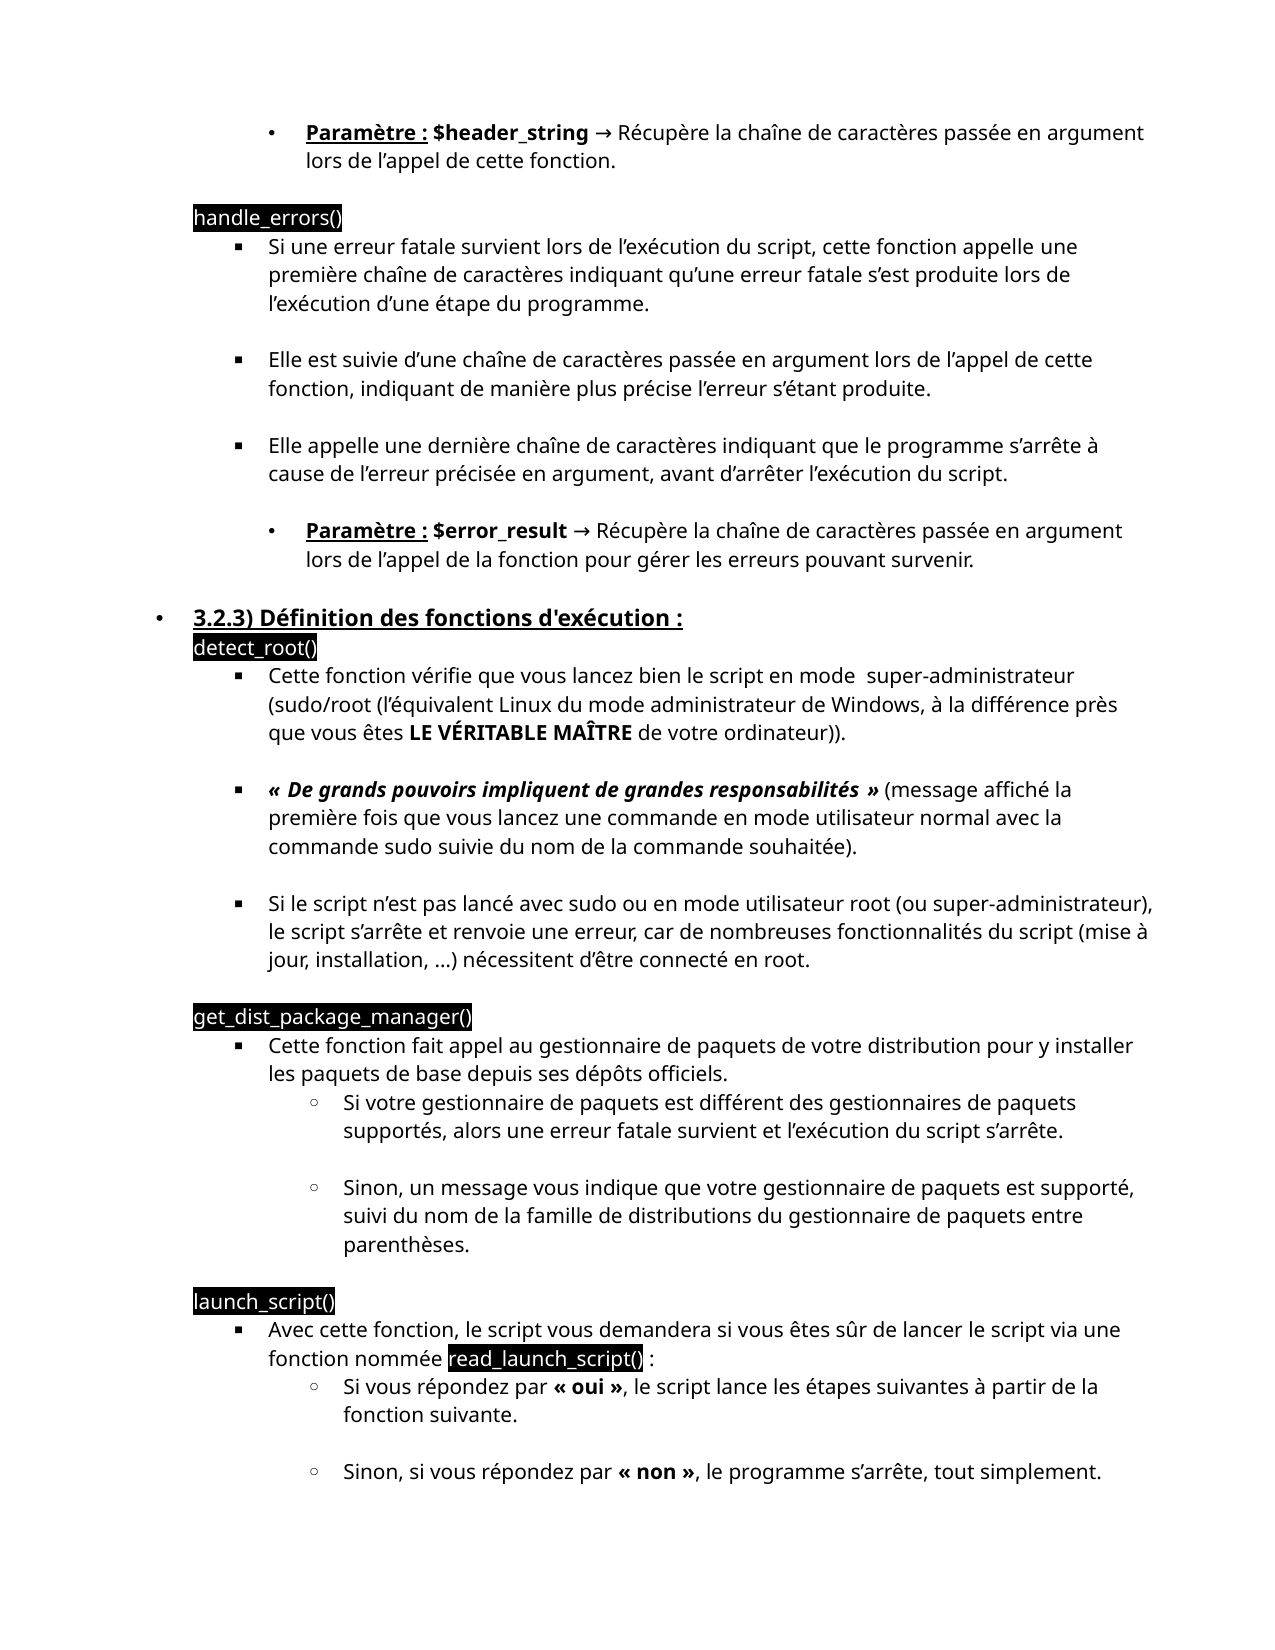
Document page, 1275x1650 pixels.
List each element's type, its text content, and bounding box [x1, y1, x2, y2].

list Paramètre : $header_string → Récupère la chaîne de caractères passée en argument lors de l’appel de cette fonction. [268, 118, 1157, 175]
list Paramètre : $error_result → Récupère la chaîne de caractères passée en argument lors de l’appel de la fonction pour gérer les erreurs pouvant survenir. [268, 516, 1157, 573]
list Sinon, un message vous indique que votre gestionnaire de paquets est supporté, suivi du nom de la famille de distributions du gestionnaire de paquets entre parenthèses. [306, 1173, 1157, 1258]
list handle_errors() [156, 203, 1157, 232]
list 3.2.3) Définition des fonctions d'exécution : [156, 602, 1157, 633]
list launch_script() [156, 1287, 1157, 1315]
list Cette fonction vérifie que vous lancez bien le script en mode super-administrateur (sudo/root (l’équivalent Linux du mode administrateur de Windows, à la différence près que vous êtes LE VÉRITABLE MAÎTRE de votre ordinateur)). [231, 661, 1157, 747]
list get_dist_package_manager() [156, 1002, 1157, 1031]
list Elle est suivie d’une chaîne de caractères passée en argument lors de l’appel de cette fonction, indiquant de manière plus précise l’erreur s’étant produite. [231, 346, 1157, 402]
list Si vous répondez par « oui », le script lance les étapes suivantes à partir de la fonction suivante. [306, 1372, 1157, 1429]
list Si votre gestionnaire de paquets est différent des gestionnaires de paquets supportés, alors une erreur fatale survient et l’exécution du script s’arrête. [306, 1088, 1157, 1145]
list Si le script n’est pas lancé avec sudo ou en mode utilisateur root (ou super-administrateur), le script s’arrête et renvoie une erreur, car de nombreuses fonctionnalités du script (mise à jour, installation, …) nécessitent d’être connecté en root. [231, 889, 1157, 974]
list detect_root() [156, 633, 1157, 661]
list « De grands pouvoirs impliquent de grandes responsabilités » (message affiché la première fois que vous lancez une commande en mode utilisateur normal avec la commande sudo suivie du nom de la commande souhaitée). [231, 775, 1157, 860]
list Avec cette fonction, le script vous demandera si vous êtes sûr de lancer le script via une fonction nommée read_launch_script() : [231, 1315, 1157, 1372]
list Sinon, si vous répondez par « non », le programme s’arrête, tout simplement. [306, 1457, 1157, 1486]
list Elle appelle une dernière chaîne de caractères indiquant que le programme s’arrête à cause de l’erreur précisée en argument, avant d’arrêter l’exécution du script. [231, 431, 1157, 488]
list Cette fonction fait appel au gestionnaire de paquets de votre distribution pour y installer les paquets de base depuis ses dépôts officiels. [231, 1031, 1157, 1088]
list Si une erreur fatale survient lors de l’exécution du script, cette fonction appelle une première chaîne de caractères indiquant qu’une erreur fatale s’est produite lors de l’exécution d’une étape du programme. [231, 232, 1157, 317]
